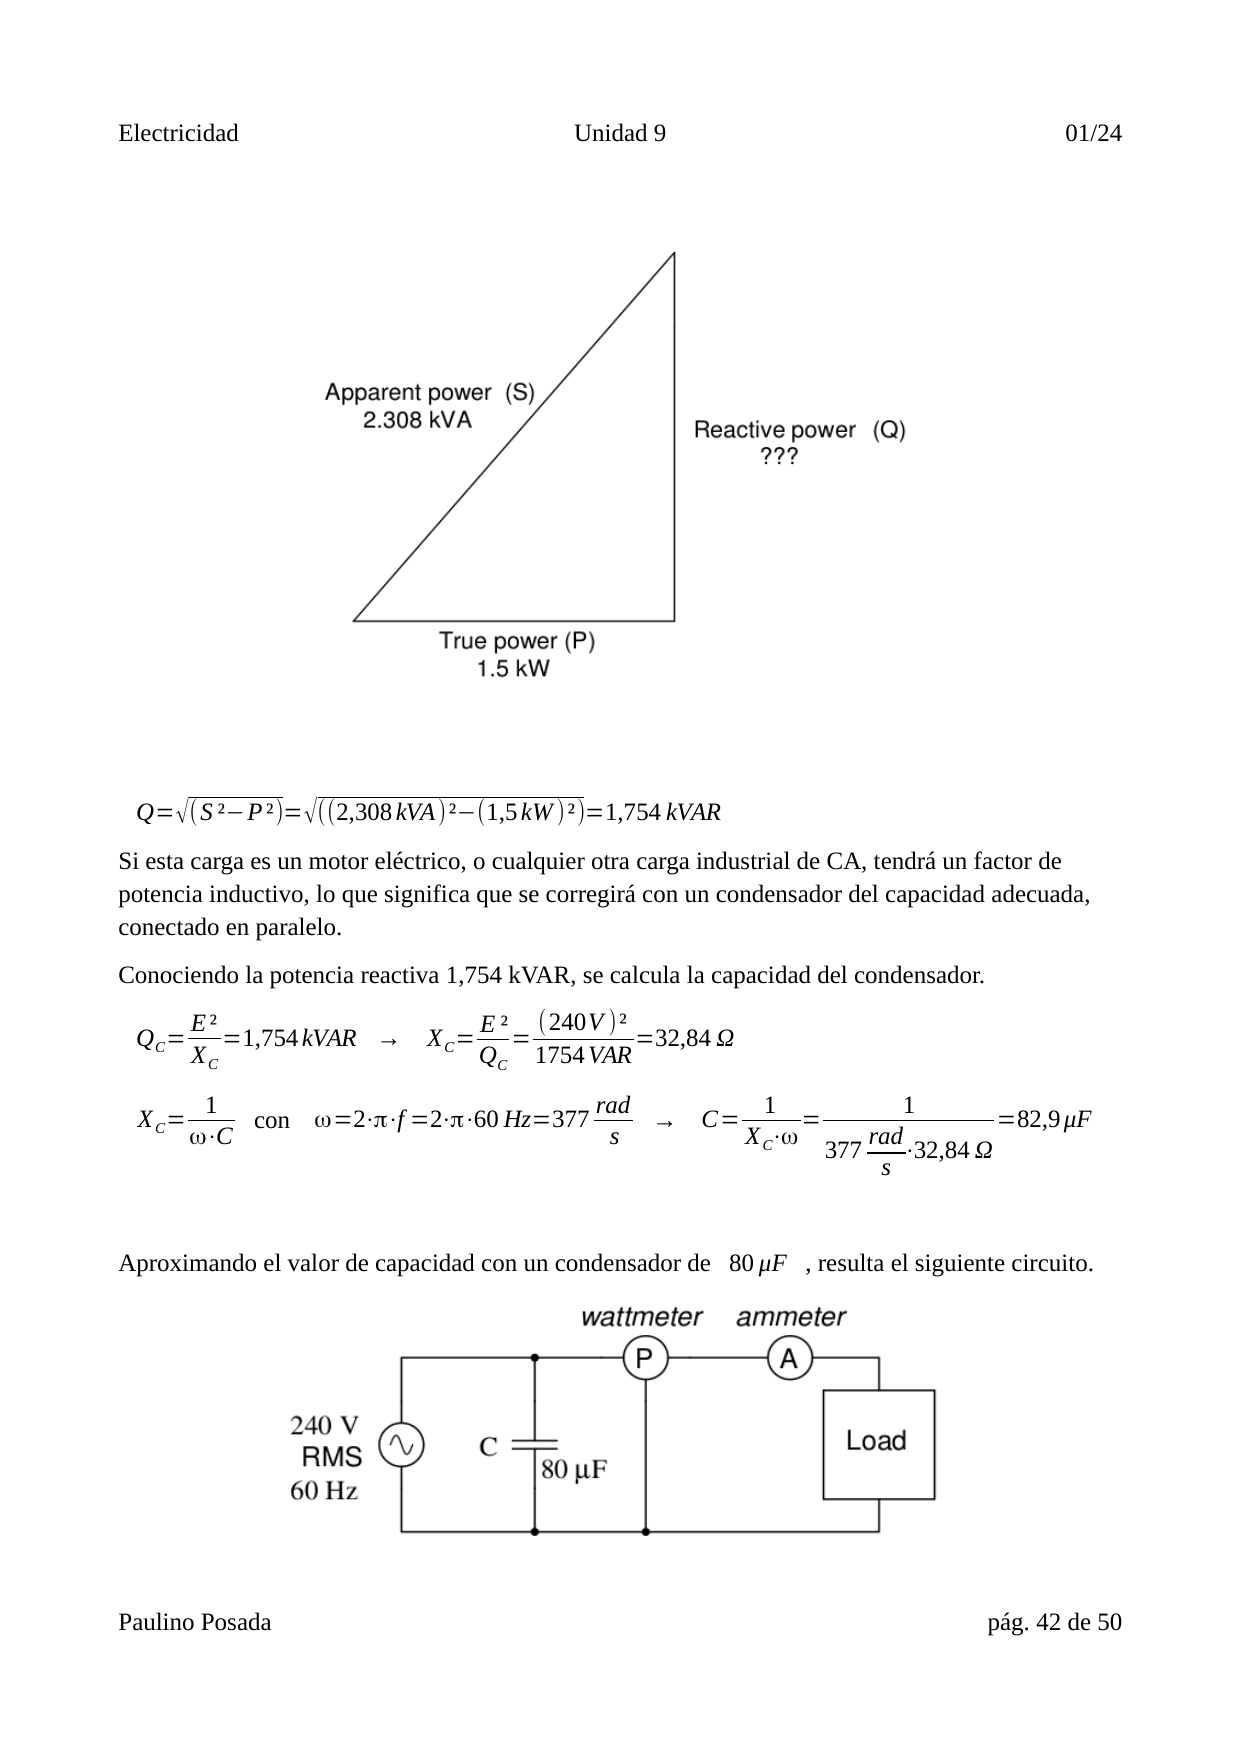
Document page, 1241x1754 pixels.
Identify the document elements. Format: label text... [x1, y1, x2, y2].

text Conociendo la potencia reactiva 1,754 kVAR, se calcula la capacidad del condensador. [118, 960, 1122, 989]
picture [317, 223, 924, 686]
text Si esta carga es un motor eléctrico, o cualquier otra carga industrial de CA, tendrá un factor de potencia inductivo, lo que significa que se corregirá con un condensador del capacidad adecuada, conectado en paralelo. [118, 846, 1122, 941]
picture [277, 1295, 964, 1549]
text Aproximando el valor de capacidad con un condensador de, resulta el siguiente circuito. [118, 1248, 1122, 1277]
text → [118, 1007, 1122, 1073]
text con → [118, 1091, 1122, 1182]
